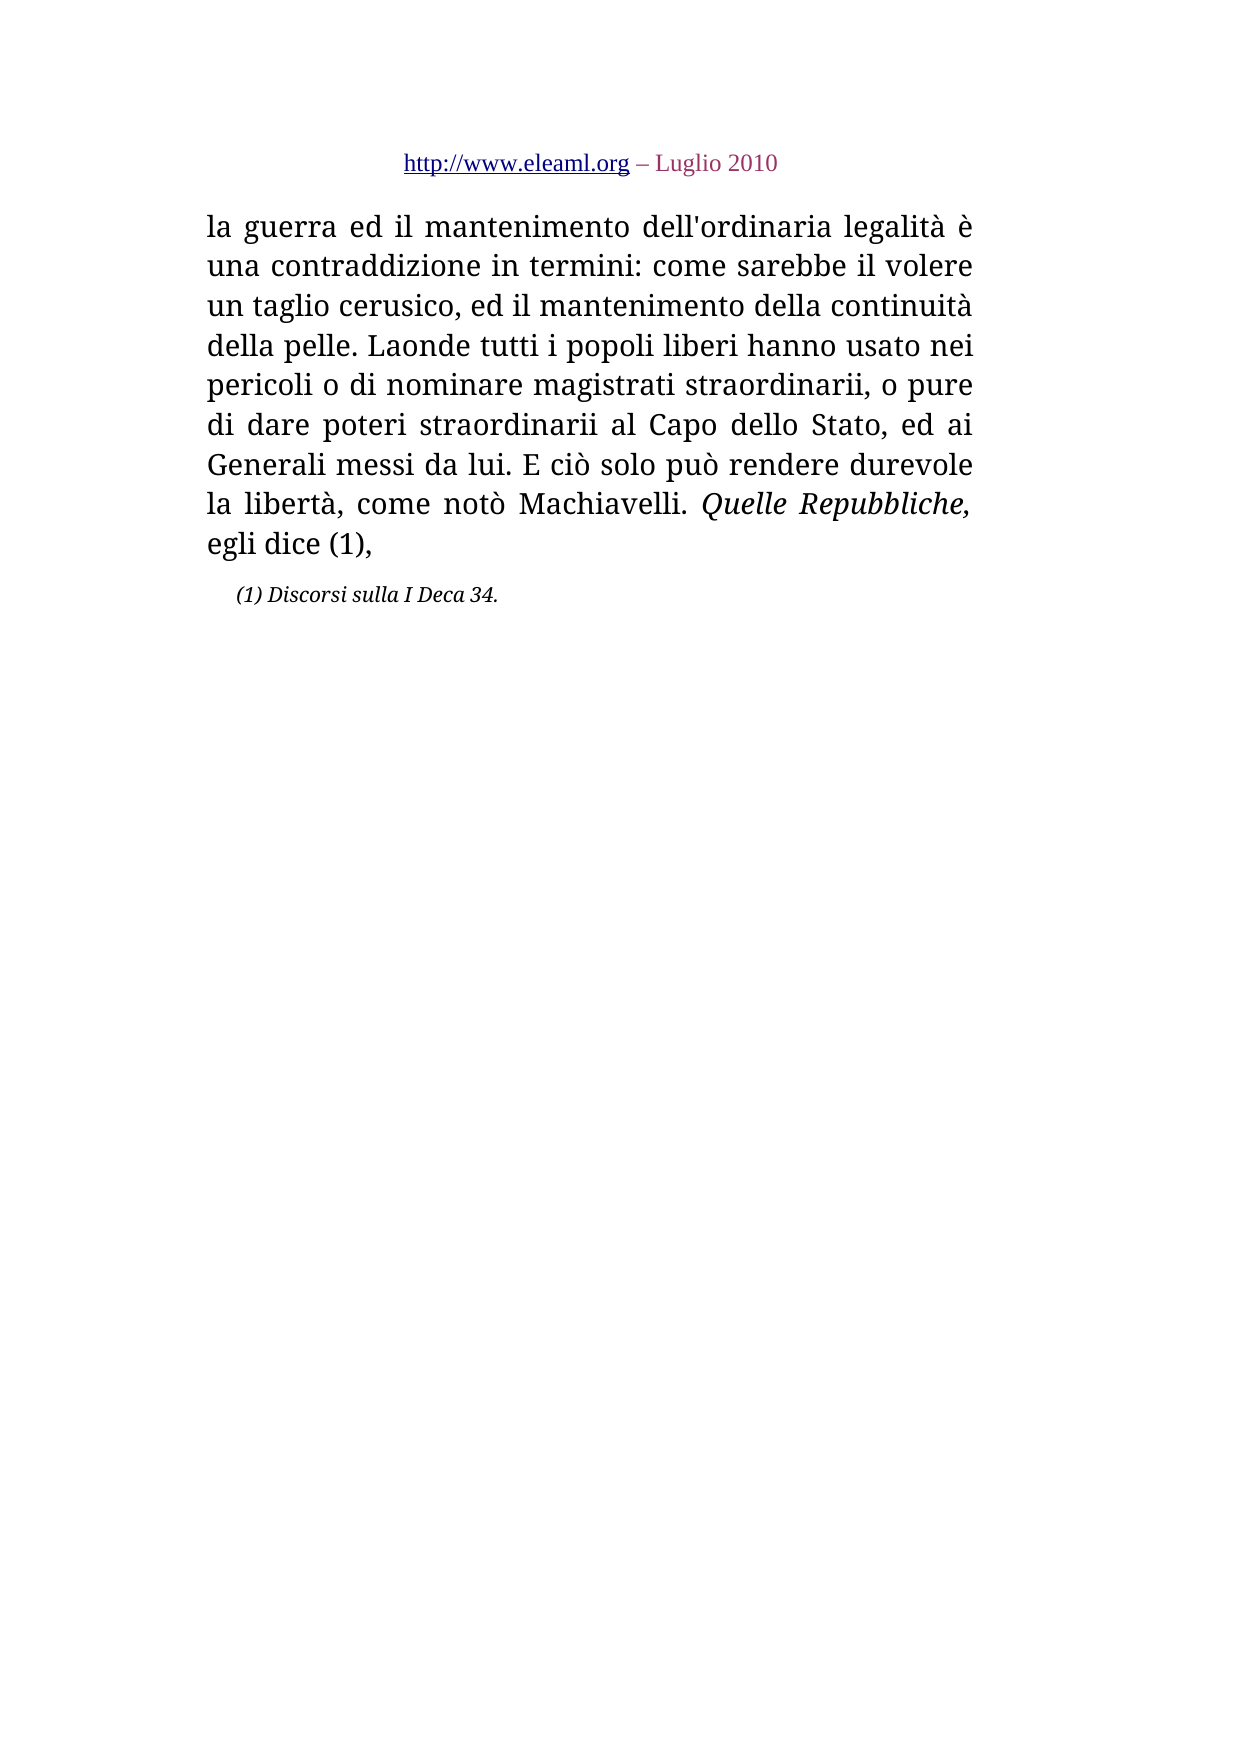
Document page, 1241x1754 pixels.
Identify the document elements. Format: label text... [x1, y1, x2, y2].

text (1) Discorsi sulla I Deca 34. [207, 580, 974, 608]
text la guerra ed il mantenimento dell'ordinaria legalità è una contraddizione in termini: come sarebbe il volere un taglio cerusico, ed il mantenimento della continuità della pelle. Laonde tutti i popoli liberi hanno usato nei pericoli o di nominare magistrati straordinarii, o pure di dare poteri straordinarii al Capo dello Stato, ed ai Generali messi da lui. E ciò solo può rendere durevole la libertà, come notò Machiavelli. Quelle Repubbliche, egli dice (1), [207, 206, 974, 563]
